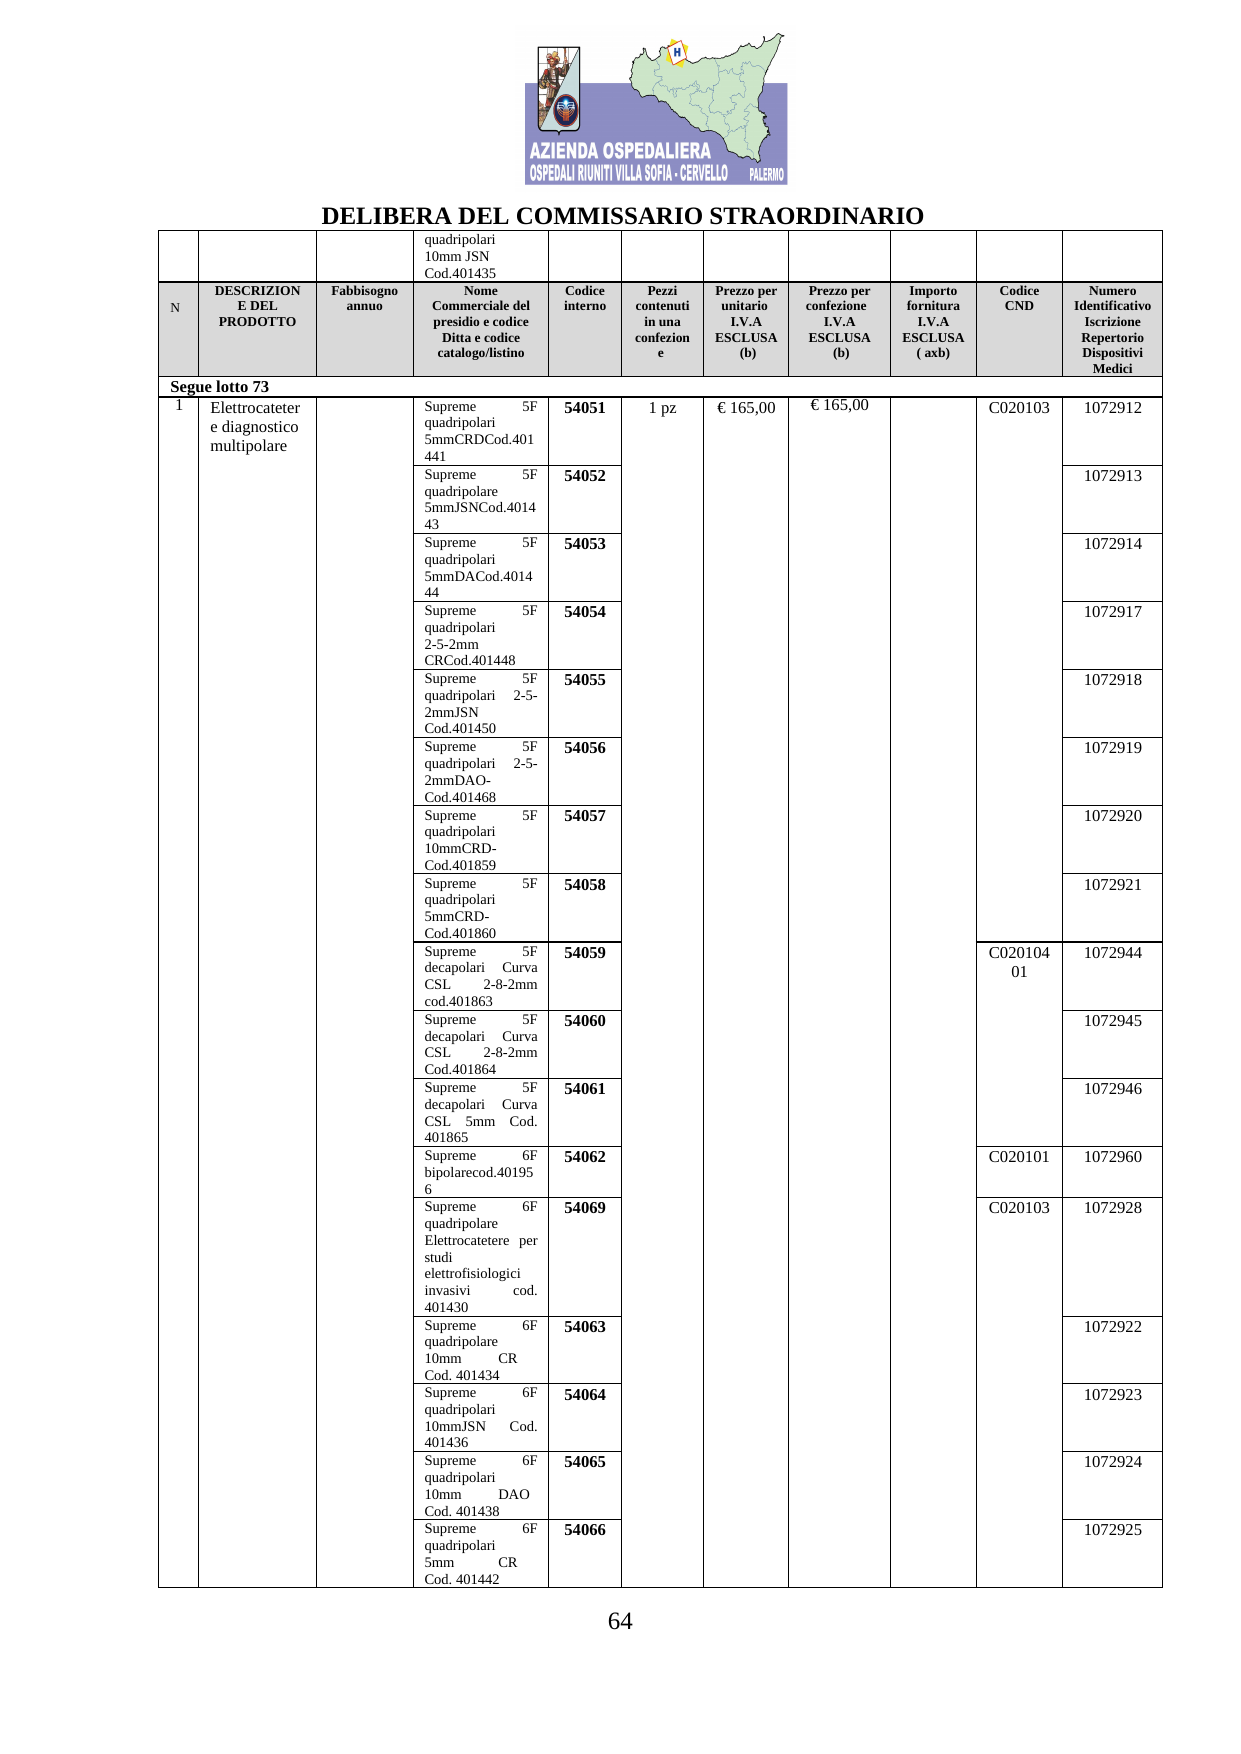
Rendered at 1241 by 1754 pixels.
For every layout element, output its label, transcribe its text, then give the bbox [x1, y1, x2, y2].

table_cell C02010401 [977, 943, 1062, 1146]
table_cell 1072918 [1063, 670, 1162, 737]
table_cell 1072920 [1063, 806, 1162, 873]
table_cell Supreme 5F decapolari Curva CSL 2-8-2mm Cod.401864 [414, 1011, 548, 1078]
table_cell 54064 [549, 1384, 621, 1451]
table_cell Codice interno [549, 283, 621, 376]
table_cell 1072922 [1063, 1317, 1162, 1383]
table_cell Supreme 5F quadripolari 2-5-2mm CRCod.401448 [414, 602, 548, 669]
table_cell Supreme 5F quadripolari 5mmDACod.401444 [414, 534, 548, 601]
table_cell Numero Identificativo Iscrizione Repertorio Dispositivi Medici [1063, 283, 1162, 376]
table_cell Segue lotto 73 [159, 377, 1162, 396]
table_cell 54069 [549, 1198, 621, 1316]
table_cell Supreme 6F quadripolare 10mm CR Cod. 401434 [414, 1317, 548, 1383]
table_cell 54051 [549, 398, 621, 464]
table_cell Supreme 5F quadripolare 5mmJSNCod.401443 [414, 466, 548, 533]
table_cell Nome Commerciale del presidio e codice Ditta e codice catalogo/listino [414, 283, 548, 376]
table_cell Codice CND [977, 283, 1062, 376]
table_cell 1072924 [1063, 1452, 1162, 1519]
table_cell € 165,00 [789, 398, 890, 1587]
table_cell 1072914 [1063, 534, 1162, 601]
table_cell 54052 [549, 466, 621, 533]
table_cell 54054 [549, 602, 621, 669]
table_cell Supreme 6F bipolarecod.401956 [414, 1147, 548, 1197]
table_cell C020103 [977, 398, 1062, 941]
table_cell C020103 [977, 1198, 1062, 1587]
table_cell 54053 [549, 534, 621, 601]
table_cell 1072923 [1063, 1384, 1162, 1451]
table_cell 1 pz [622, 398, 703, 1587]
table_cell 1072912 [1063, 398, 1162, 464]
table_cell 54060 [549, 1011, 621, 1078]
table_cell 54056 [549, 738, 621, 805]
table_cell Supreme 5F decapolari Curva CSL 2-8-2mm cod.401863 [414, 943, 548, 1009]
table_cell [622, 231, 703, 281]
table_cell [977, 231, 1062, 281]
table_cell Supreme 6F quadripolari 5mm CR Cod. 401442 [414, 1520, 548, 1587]
table_cell N [159, 283, 198, 376]
table_cell 1072944 [1063, 943, 1162, 1009]
table_cell [199, 231, 316, 281]
table_cell [159, 231, 198, 281]
table_cell 1072960 [1063, 1147, 1162, 1197]
table_cell 1072946 [1063, 1079, 1162, 1146]
table_cell [549, 231, 621, 281]
table_cell Supreme 5F quadripolari 5mmCRDCod.401441 [414, 398, 548, 464]
table_cell [789, 231, 890, 281]
table_cell 1072921 [1063, 874, 1162, 941]
table_cell Supreme 5F quadripolari 2-5-2mmJSN Cod.401450 [414, 670, 548, 737]
table_cell Pezzi contenuti in una confezione [622, 283, 703, 376]
table_cell 54066 [549, 1520, 621, 1587]
table_cell Supreme 6F quadripolari 10mmJSN Cod. 401436 [414, 1384, 548, 1451]
table_cell [317, 398, 413, 1587]
table_cell 54059 [549, 943, 621, 1009]
table_cell Supreme 6F quadripolare Elettrocatetere per studi elettrofisiologici invasivi cod. 401430 [414, 1198, 548, 1316]
table_cell Supreme 5F decapolari Curva CSL 5mm Cod. 401865 [414, 1079, 548, 1146]
table_cell 1072917 [1063, 602, 1162, 669]
table_cell 1072925 [1063, 1520, 1162, 1587]
table_cell Supreme 6F quadripolari 10mm DAO Cod. 401438 [414, 1452, 548, 1519]
table_cell 54063 [549, 1317, 621, 1383]
table_cell [891, 398, 976, 1587]
table_cell Prezzo per unitario I.V.A ESCLUSA (b) [704, 283, 788, 376]
table_cell [317, 231, 413, 281]
table_cell Elettrocatetere diagnostico multipolare [199, 398, 316, 1587]
table_cell € 165,00 [704, 398, 788, 1587]
table_cell Importo fornitura I.V.A ESCLUSA ( axb) [891, 283, 976, 376]
table_cell Supreme 5F quadripolari 2-5-2mmDAO- Cod.401468 [414, 738, 548, 805]
table_cell Fabbisogno annuo [317, 283, 413, 376]
table_cell [1063, 231, 1162, 281]
table_cell C020101 [977, 1147, 1062, 1197]
table_cell Supreme 5F quadripolari 10mmCRD-Cod.401859 [414, 806, 548, 873]
table_cell 1072919 [1063, 738, 1162, 805]
table_cell [704, 231, 788, 281]
table_cell 54055 [549, 670, 621, 737]
table_cell 54058 [549, 874, 621, 941]
table_cell 54062 [549, 1147, 621, 1197]
table_cell 54061 [549, 1079, 621, 1146]
table_cell 1072913 [1063, 466, 1162, 533]
table_cell 54065 [549, 1452, 621, 1519]
table_cell 1072928 [1063, 1198, 1162, 1316]
table_cell DESCRIZIONE DEL PRODOTTO [199, 283, 316, 376]
table_cell Prezzo per confezione I.V.A ESCLUSA (b) [789, 283, 890, 376]
table_cell 1072945 [1063, 1011, 1162, 1078]
table_cell [891, 231, 976, 281]
table_cell quadripolari 10mm JSN Cod.401435 [414, 231, 548, 281]
table_cell Supreme 5F quadripolari 5mmCRD- Cod.401860 [414, 874, 548, 941]
table_cell 54057 [549, 806, 621, 873]
table_cell 1 [159, 398, 198, 1587]
